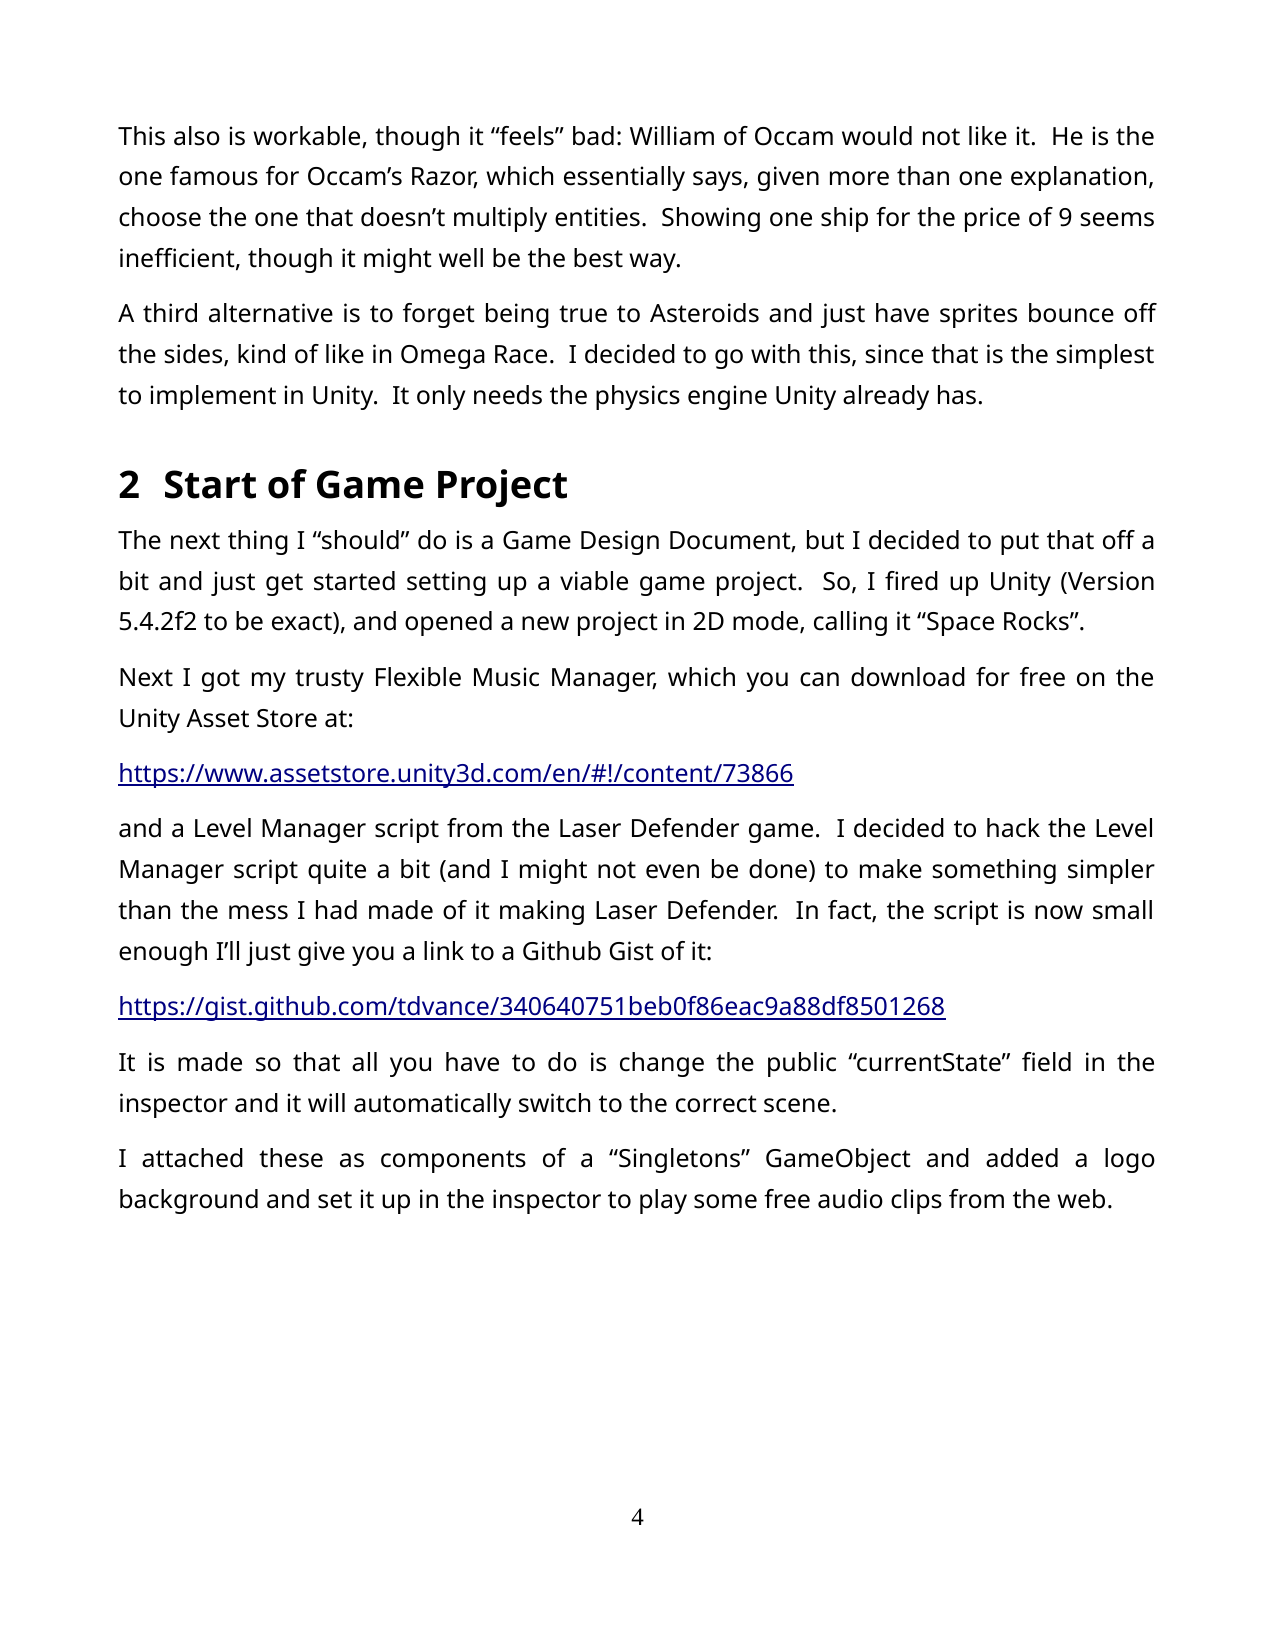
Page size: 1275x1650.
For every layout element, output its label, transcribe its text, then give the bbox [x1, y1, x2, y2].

text I attached these as components of a “Singletons” GameObject and added a logo background and set it up in the inspector to play some free audio clips from the web. [118, 1141, 1157, 1216]
text https://www.assetstore.unity3d.com/en/#!/content/73866 [118, 756, 1157, 790]
text The next thing I “should” do is a Game Design Document, but I decided to put that off a bit and just get started setting up a viable game project. So, I fired up Unity (Version 5.4.2f2 to be exact), and opened a new project in 2D mode, calling it “Space Rocks”. [118, 522, 1157, 638]
text and a Level Manager script from the Laser Defender game. I decided to hack the Level Manager script quite a bit (and I might not even be done) to make something simpler than the mess I had made of it making Laser Defender. In fact, the script is now small enough I’ll just give you a link to a Github Gist of it: [118, 811, 1157, 968]
text This also is workable, though it “feels” bad: William of Occam would not like it. He is the one famous for Occam’s Razor, which essentially says, given more than one explanation, choose the one that doesn’t multiply entities. Showing one ship for the price of 9 seems inefficient, though it might well be the best way. [118, 118, 1157, 275]
text It is made so that all you have to do is change the public “currentState” field in the inspector and it will automatically switch to the correct scene. [118, 1044, 1157, 1119]
text A third alternative is to forget being true to Asteroids and just have sprites bounce off the sides, kind of like in Omega Race. I decided to go with this, since that is the simplest to implement in Unity. It only needs the physics engine Unity already has. [118, 296, 1157, 412]
text Next I got my trusty Flexible Music Manager, which you can download for free on the Unity Asset Store at: [118, 659, 1157, 734]
subtitle Start of Game Project [118, 458, 1157, 510]
text https://gist.github.com/tdvance/340640751beb0f86eac9a88df8501268 [118, 989, 1157, 1023]
